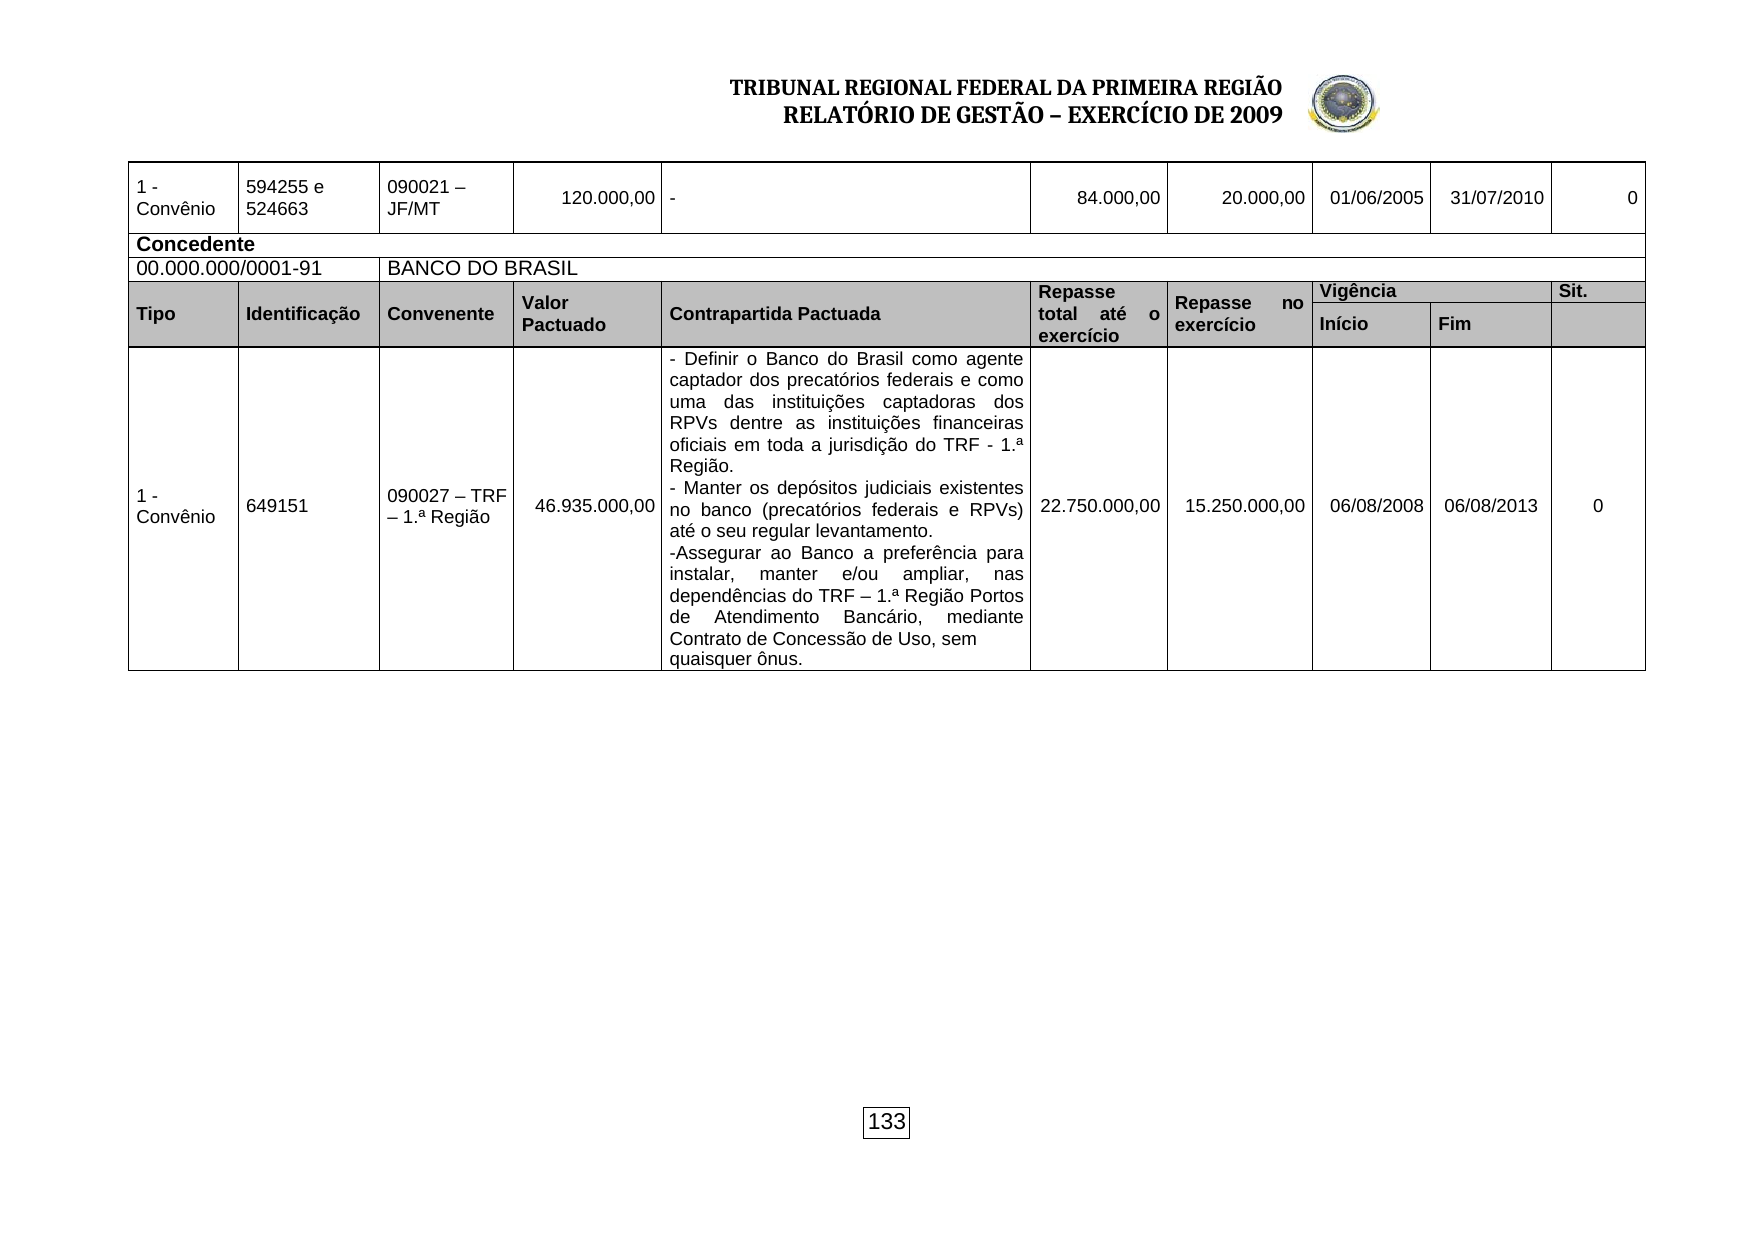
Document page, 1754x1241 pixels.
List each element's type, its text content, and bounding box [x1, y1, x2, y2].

table_cell 00.000.000/0001-91 [129, 258, 379, 281]
table_header 01/06/2005 [1313, 163, 1430, 233]
table_cell Tipo [129, 282, 238, 346]
table_cell BANCO DO BRASIL [380, 258, 1645, 281]
text RELATÓRIO DE GESTÃO – EXERCÍCIO DE 2009 [117, 101, 1283, 129]
table_cell [1552, 303, 1645, 346]
table_cell Início [1313, 303, 1430, 346]
table_cell 1 - Convênio [129, 348, 238, 670]
table_cell 22.750.000,00 [1031, 348, 1167, 670]
table_cell 06/08/2008 [1313, 348, 1430, 670]
table_cell Convenente [380, 282, 513, 346]
table_header 1 - Convênio [129, 163, 238, 233]
table_header 31/07/2010 [1431, 163, 1551, 233]
table_header 20.000,00 [1168, 163, 1312, 233]
table_cell Vigência [1313, 282, 1551, 302]
table_cell Sit. [1552, 282, 1645, 302]
table_cell Repasse no exercício [1168, 282, 1312, 346]
text TRIBUNAL REGIONAL FEDERAL DA PRIMEIRA REGIÃO [117, 74, 1282, 101]
table_cell Repasse total até o exercício [1031, 282, 1167, 346]
table_header 84.000,00 [1031, 163, 1167, 233]
table_cell Identificação [239, 282, 379, 346]
table_header 0 [1552, 163, 1645, 233]
table_cell 649151 [239, 348, 379, 670]
table_header 090021 – JF/MT [380, 163, 513, 233]
table_cell 090027 – TRF – 1.ª Região [380, 348, 513, 670]
table_cell Fim [1431, 303, 1551, 346]
table_cell Contrapartida Pactuada [662, 282, 1030, 346]
table_header - [662, 163, 1030, 233]
table_cell 06/08/2013 [1431, 348, 1551, 670]
table_header 120.000,00 [514, 163, 661, 233]
table_cell 0 [1552, 348, 1645, 670]
table_cell Definir o Banco do Brasil como agente captador dos precatórios federais e como uma das instituições captadoras dos RPVs dentre as instituições financeiras oficiais em toda a jurisdição do TRF - 1.ª Região. Manter os depósitos judiciais existentes no banco (precatórios federais e RPVs) até o seu regular levantamento. -Assegurar ao Banco a preferência para instalar, manter e/ou ampliar, nas dependências do TRF – 1.ª Região Portos de Atendimento Bancário, mediante Contrato de Concessão de Uso, sem quaisquer ônus. [662, 348, 1030, 670]
table_cell Concedente [129, 234, 1645, 257]
table_header 594255 e 524663 [239, 163, 379, 233]
table_cell Valor Pactuado [514, 282, 661, 346]
table_cell 46.935.000,00 [514, 348, 661, 670]
table_cell 15.250.000,00 [1168, 348, 1312, 670]
picture [1307, 74, 1380, 133]
